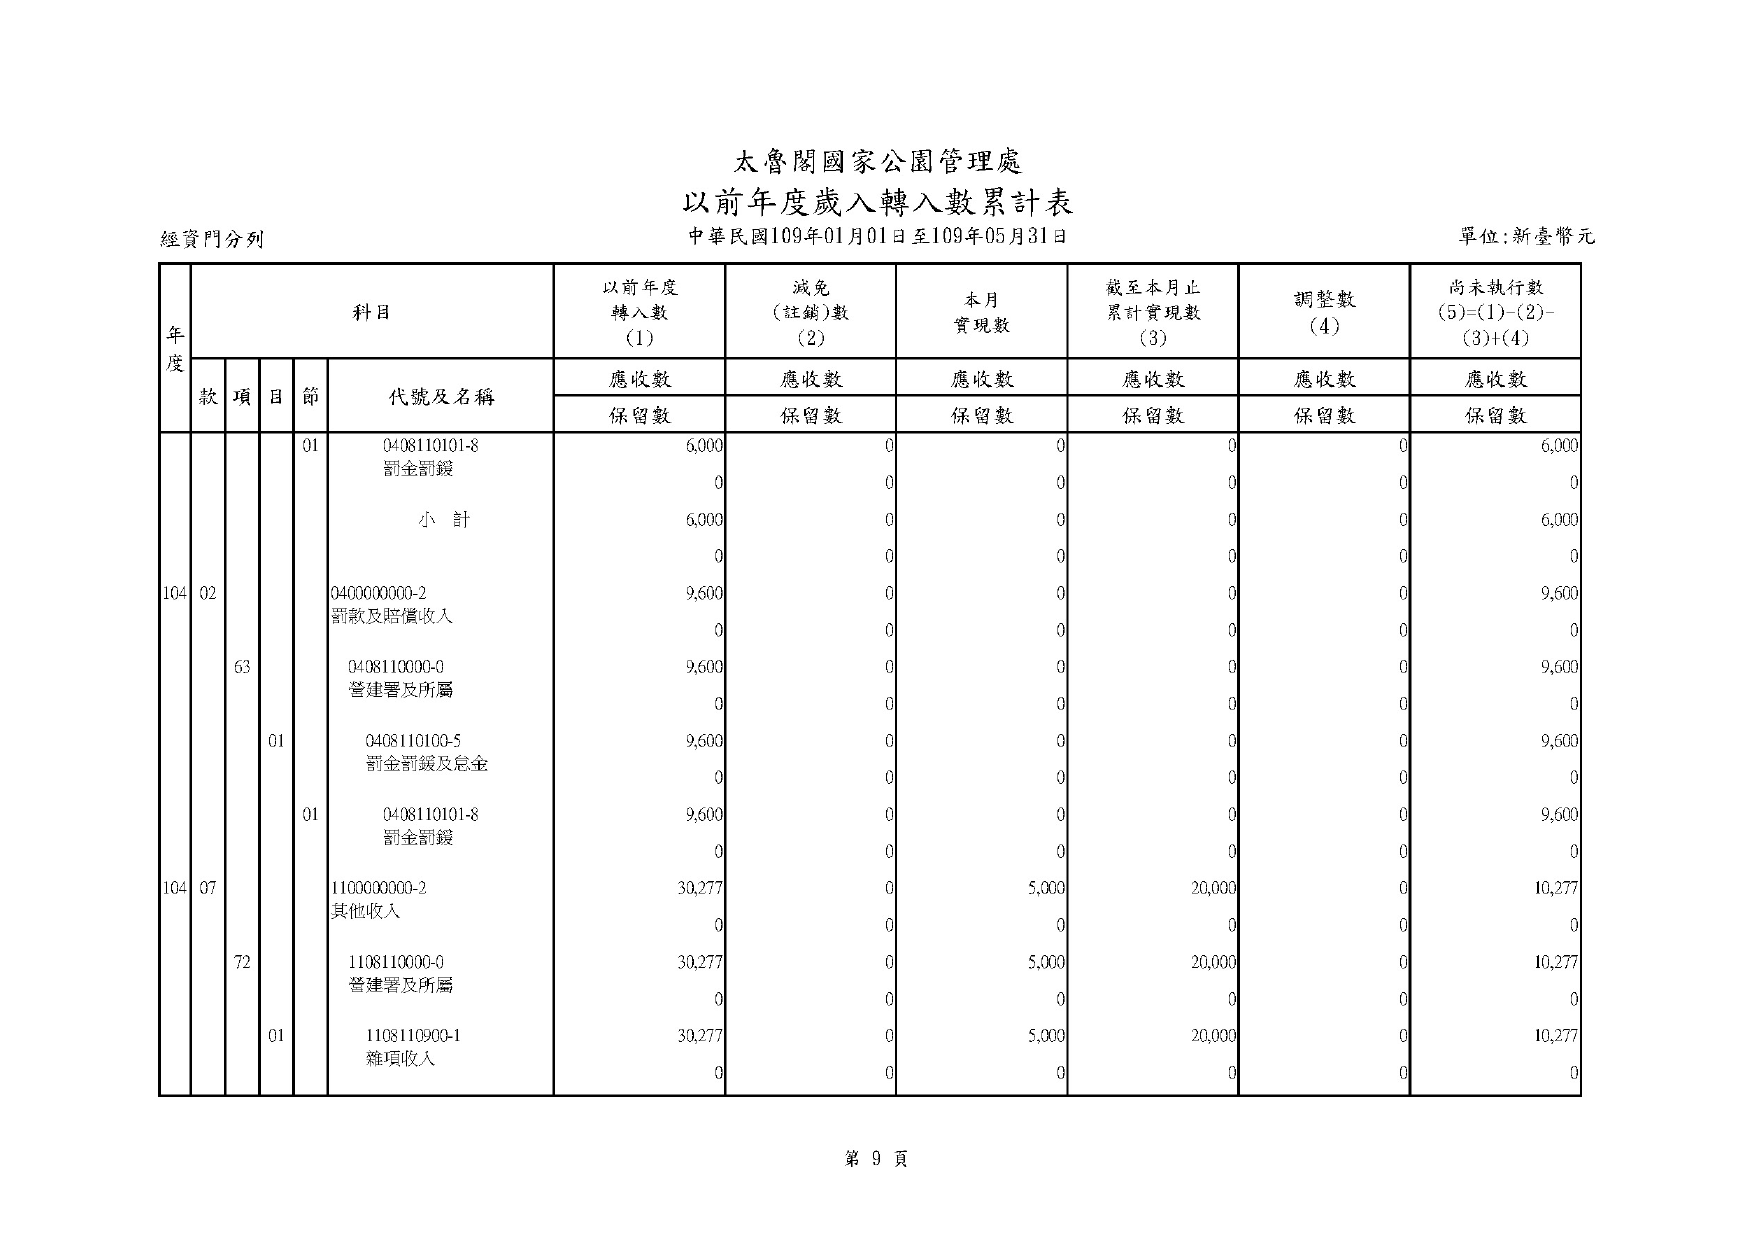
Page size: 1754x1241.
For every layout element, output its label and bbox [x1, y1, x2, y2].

picture [59, 59, 1695, 1216]
